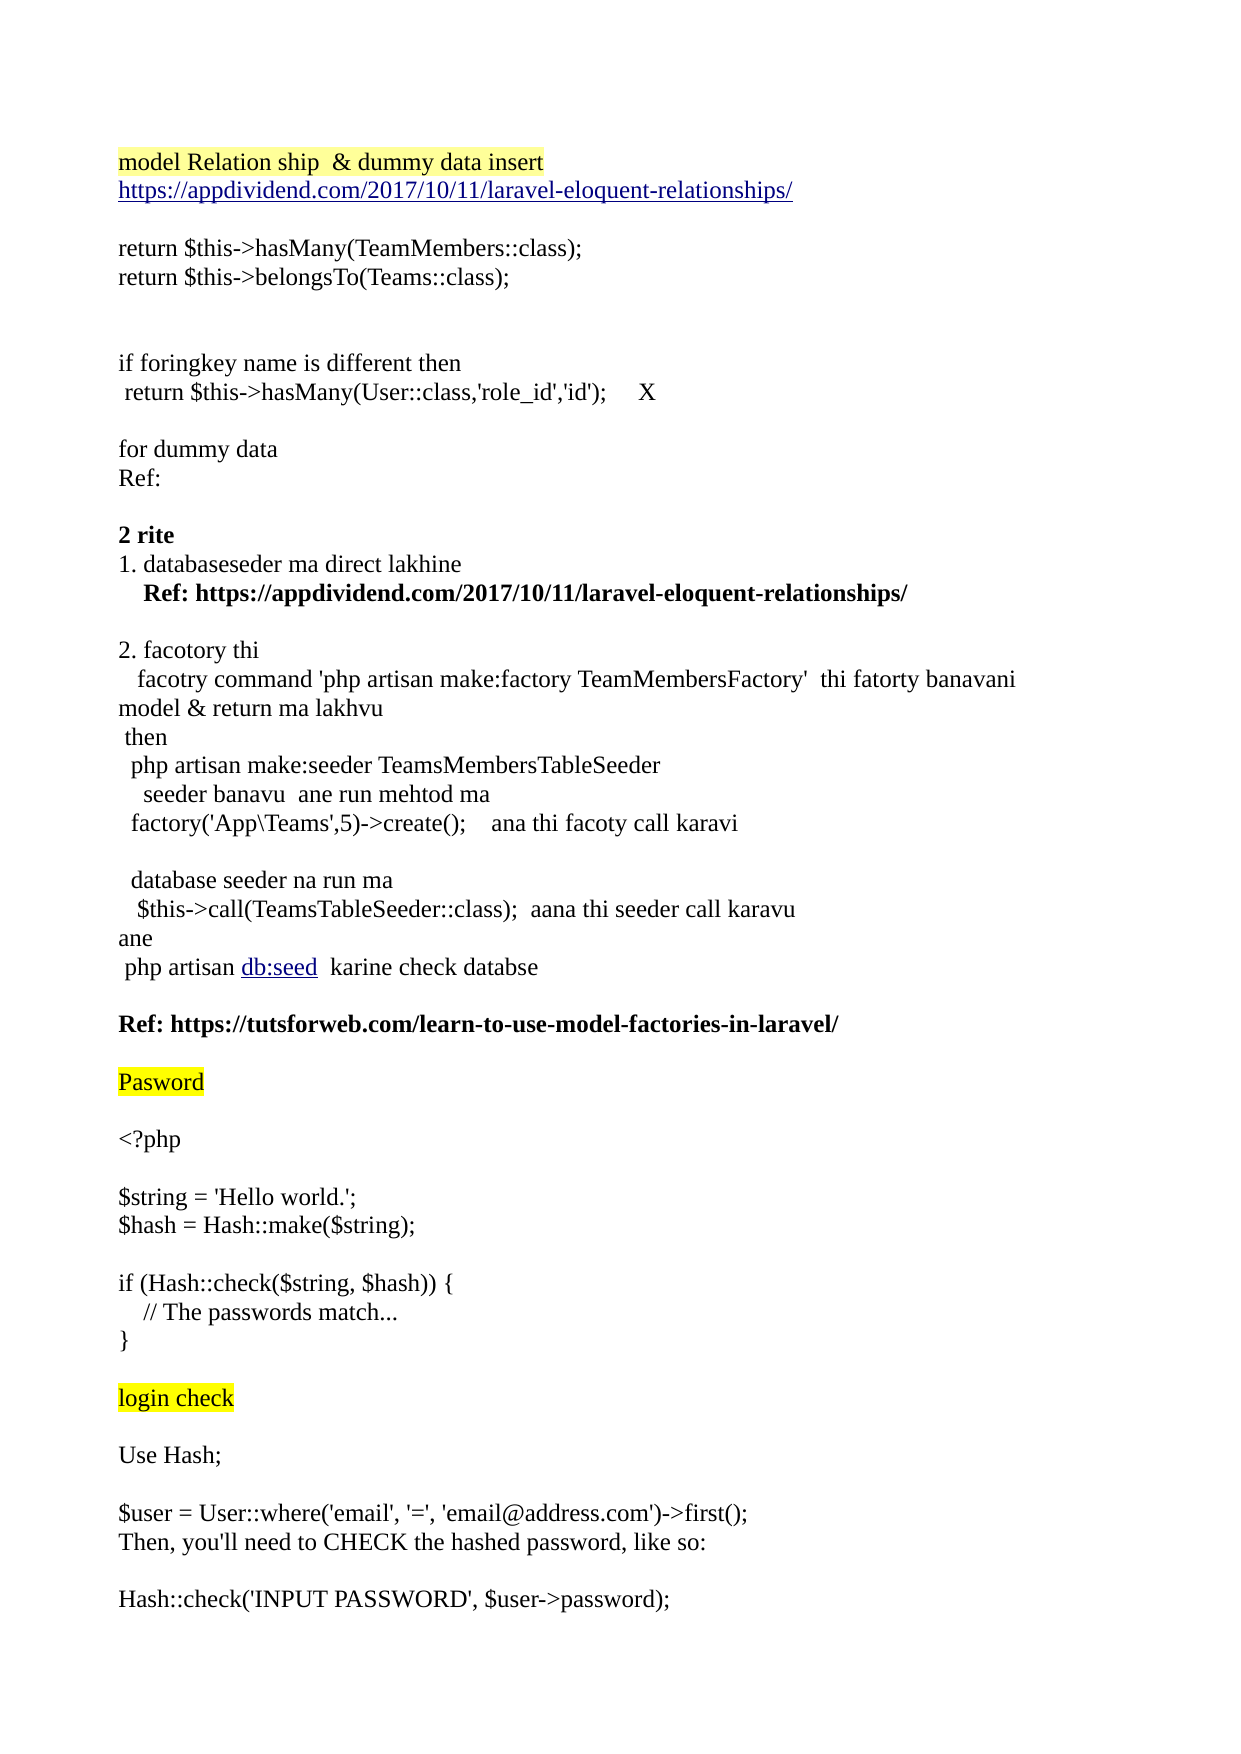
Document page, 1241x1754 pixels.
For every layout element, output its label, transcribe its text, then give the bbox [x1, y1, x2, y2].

text php artisan db:seed karine check databse [118, 952, 1122, 981]
text https://appdividend.com/2017/10/11/laravel-eloquent-relationships/ [118, 176, 1122, 204]
text return $this->hasMany(TeamMembers::class); [118, 233, 1122, 262]
text $string = 'Hello world.'; [118, 1182, 1122, 1211]
text Ref: https://appdividend.com/2017/10/11/laravel-eloquent-relationships/ [118, 578, 1122, 607]
text login check [118, 1383, 1122, 1412]
text model Relation ship & dummy data insert [118, 147, 1122, 176]
text factory('App\Teams',5)->create(); ana thi facoty call karavi [118, 808, 1122, 837]
text for dummy data [118, 434, 1122, 463]
text 2. facotory thi [118, 636, 1122, 664]
text Ref: [118, 463, 1122, 492]
text Ref: https://tutsforweb.com/learn-to-use-model-factories-in-laravel/ [118, 1009, 1122, 1038]
text Hash::check('INPUT PASSWORD', $user->password); [118, 1584, 1122, 1613]
text then [118, 722, 1122, 751]
text return $this->belongsTo(Teams::class); [118, 262, 1122, 291]
text Use Hash; [118, 1441, 1122, 1469]
text if foringkey name is different then [118, 348, 1122, 377]
text if (Hash::check($string, $hash)) { [118, 1268, 1122, 1297]
text // The passwords match... [118, 1297, 1122, 1326]
text $this->call(TeamsTableSeeder::class); aana thi seeder call karavu [118, 894, 1122, 923]
text model & return ma lakhvu [118, 693, 1122, 722]
text return $this->hasMany(User::class,'role_id','id'); X [118, 377, 1122, 406]
text } [118, 1326, 1122, 1354]
text Pasword [118, 1067, 1122, 1096]
text ane [118, 923, 1122, 952]
text seeder banavu ane run mehtod ma [118, 779, 1122, 808]
text $hash = Hash::make($string); [118, 1211, 1122, 1239]
text 1. databaseseder ma direct lakhine [118, 549, 1122, 578]
text Then, you'll need to CHECK the hashed password, like so: [118, 1527, 1122, 1556]
text database seeder na run ma [118, 866, 1122, 894]
text facotry command 'php artisan make:factory TeamMembersFactory' thi fatorty banavani [118, 664, 1122, 693]
text php artisan make:seeder TeamsMembersTableSeeder [118, 751, 1122, 779]
text <?php [118, 1124, 1122, 1153]
text 2 rite [118, 521, 1122, 549]
text $user = User::where('email', '=', 'email@address.com')->first(); [118, 1498, 1122, 1527]
